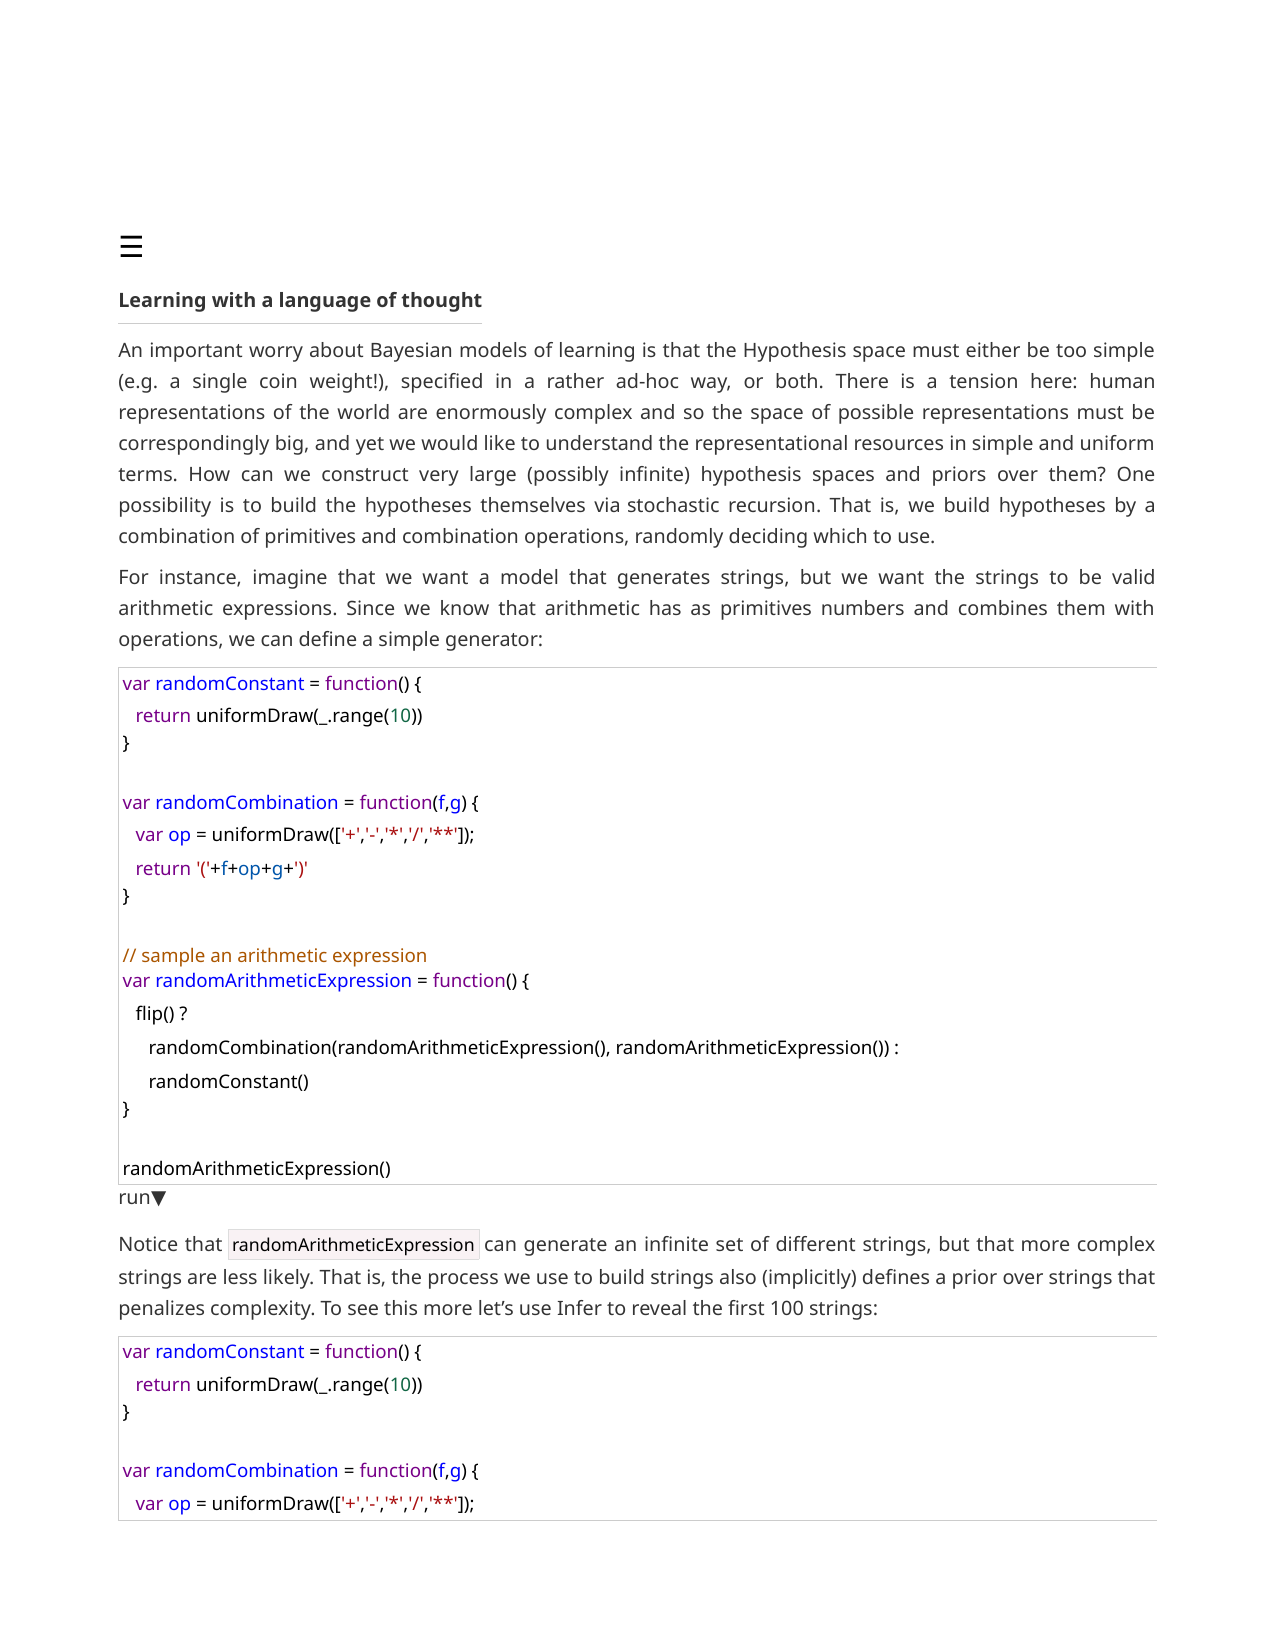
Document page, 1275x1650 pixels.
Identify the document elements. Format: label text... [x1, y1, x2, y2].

text var op = uniformDraw(['+','-','*','/','**']); [119, 812, 1157, 846]
text run▼ [118, 1185, 1157, 1211]
text var randomCombination = function(f,g) { [119, 1455, 1157, 1480]
text } [119, 726, 1157, 752]
text return uniformDraw(_.range(10)) [119, 1361, 1157, 1395]
text var randomConstant = function() { [119, 668, 1157, 692]
text randomConstant() [119, 1058, 1157, 1092]
text ​ [119, 752, 1157, 786]
text Notice that randomArithmeticExpression can generate an infinite set of different strings, but that more complex strings are less likely. That is, the process we use to build strings also (implicitly) defines a prior over strings that penalizes complexity. To see this more let’s use Infer to reveal the first 100 strings: [118, 1229, 1157, 1321]
subtitle Learning with a language of thought [118, 286, 1157, 323]
text An important worry about Bayesian models of learning is that the Hypothesis space must either be too simple (e.g. a single coin weight!), specified in a rather ad-hoc way, or both. There is a tension here: human representations of the world are enormously complex and so the space of possible representations must be correspondingly big, and yet we would like to understand the representational resources in simple and uniform terms. How can we construct very large (possibly infinite) hypothesis spaces and priors over them? One possibility is to build the hypotheses themselves via stochastic recursion. That is, we build hypotheses by a combination of primitives and combination operations, randomly deciding which to use. [118, 337, 1157, 549]
text return uniformDraw(_.range(10)) [119, 692, 1157, 726]
text return '('+f+op+g+')' [119, 846, 1157, 880]
text var randomConstant = function() { [119, 1337, 1157, 1361]
text } [119, 1092, 1157, 1118]
text ​ [119, 1421, 1157, 1455]
text randomCombination(randomArithmeticExpression(), randomArithmeticExpression()) : [119, 1024, 1157, 1058]
text For instance, imagine that we want a model that generates strings, but we want the strings to be valid arithmetic expressions. Since we know that arithmetic has as primitives numbers and combines them with operations, we can define a simple generator: [118, 564, 1157, 652]
text var randomArithmeticExpression = function() { [119, 965, 1157, 990]
text } [119, 1395, 1157, 1421]
text // sample an arithmetic expression [119, 939, 1157, 965]
text ​ [119, 905, 1157, 939]
text var op = uniformDraw(['+','-','*','/','**']); [119, 1480, 1157, 1520]
text var randomCombination = function(f,g) { [119, 786, 1157, 812]
text randomArithmeticExpression() [119, 1152, 1157, 1184]
text } [119, 880, 1157, 905]
text ​ [119, 1118, 1157, 1152]
text ☰ [118, 226, 1157, 266]
text flip() ? [119, 990, 1157, 1024]
